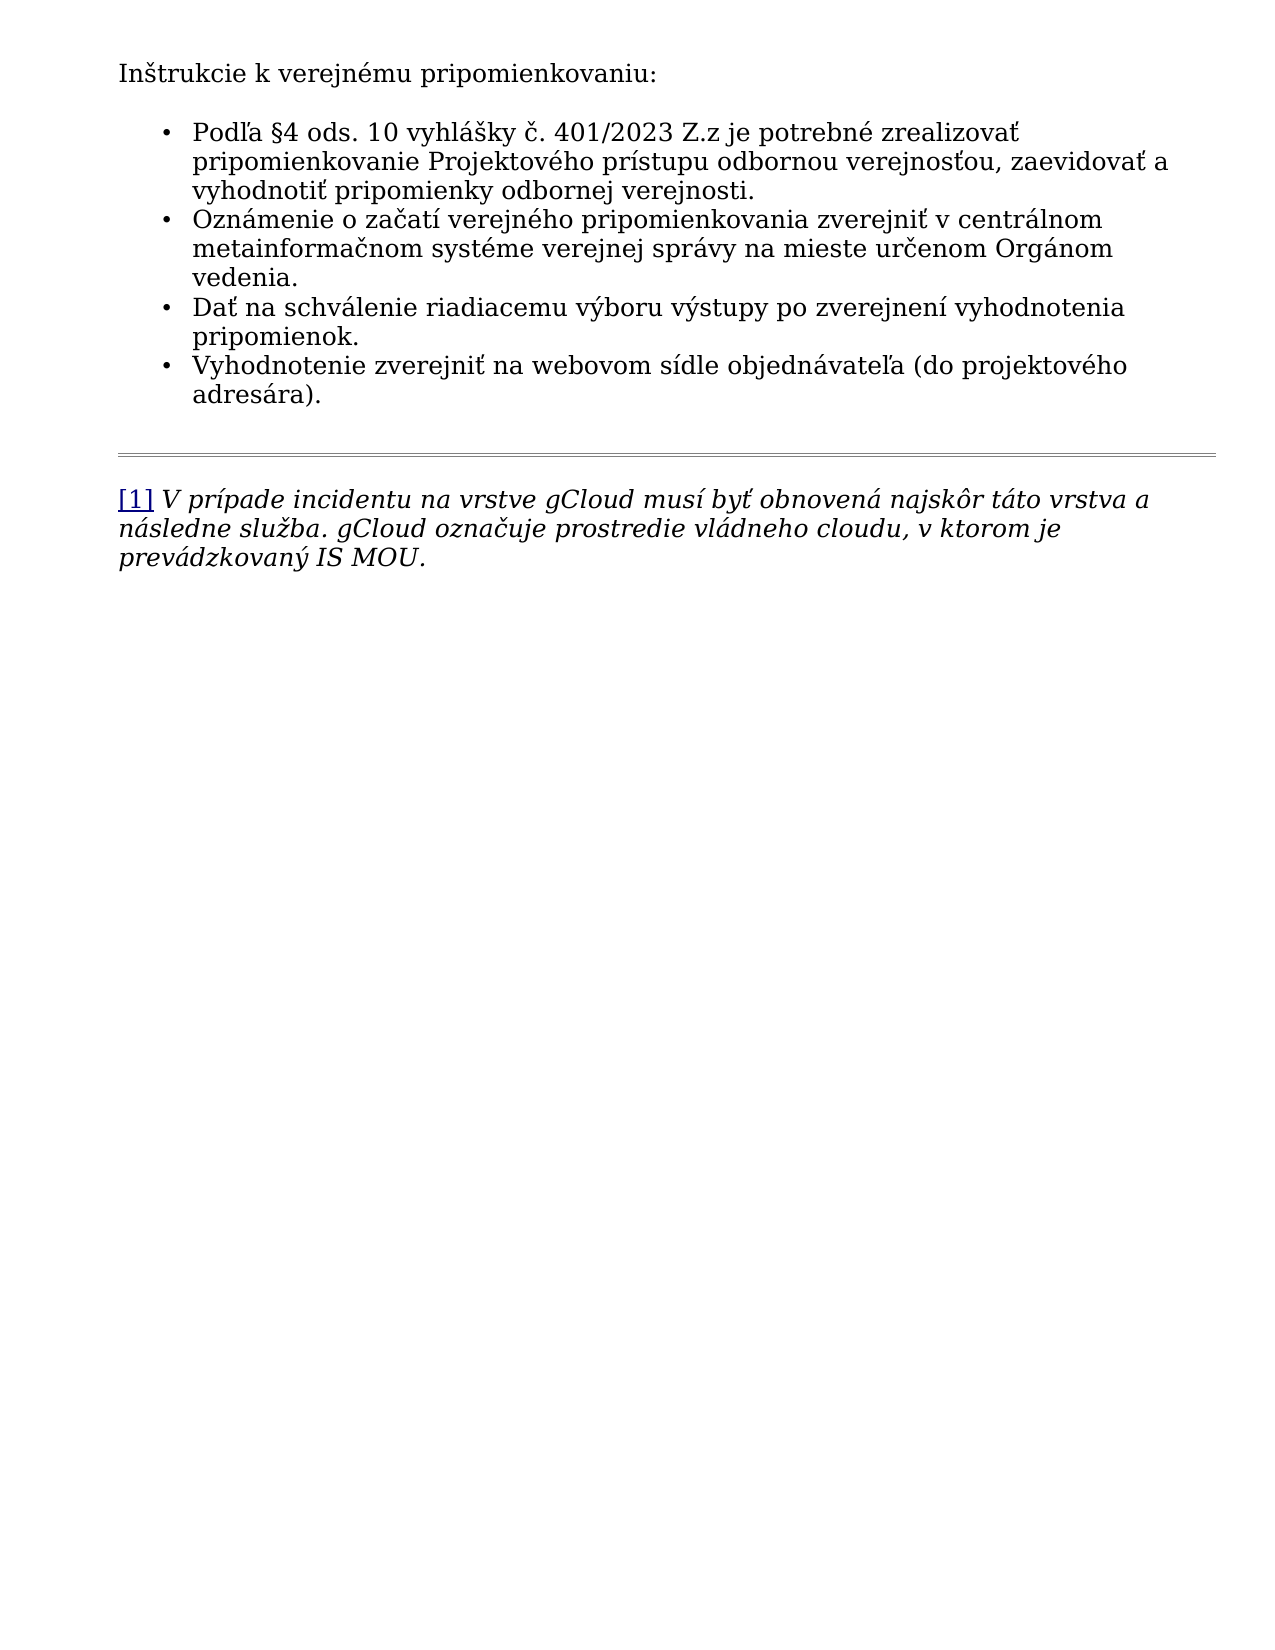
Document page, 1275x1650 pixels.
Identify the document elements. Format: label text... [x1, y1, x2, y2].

list Podľa §4 ods. 10 vyhlášky č. 401/2023 Z.z je potrebné zrealizovať pripomienkovanie Projektového prístupu odbornou verejnosťou, zaevidovať a vyhodnotiť pripomienky odbornej verejnosti. [162, 118, 1216, 205]
list Vyhodnotenie zverejniť na webovom sídle objednávateľa (do projektového adresára). [162, 351, 1216, 409]
text [1] V prípade incidentu na vrstve gCloud musí byť obnovená najskôr táto vrstva a následne služba. gCloud označuje prostredie vládneho cloudu, v ktorom je prevádzkovaný IS MOU. [118, 485, 1216, 573]
text Inštrukcie k verejnému pripomienkovaniu: [118, 59, 1216, 88]
list Dať na schválenie riadiacemu výboru výstupy po zverejnení vyhodnotenia pripomienok. [162, 293, 1216, 351]
list Oznámenie o začatí verejného pripomienkovania zverejniť v centrálnom metainformačnom systéme verejnej správy na mieste určenom Orgánom vedenia. [162, 205, 1216, 293]
